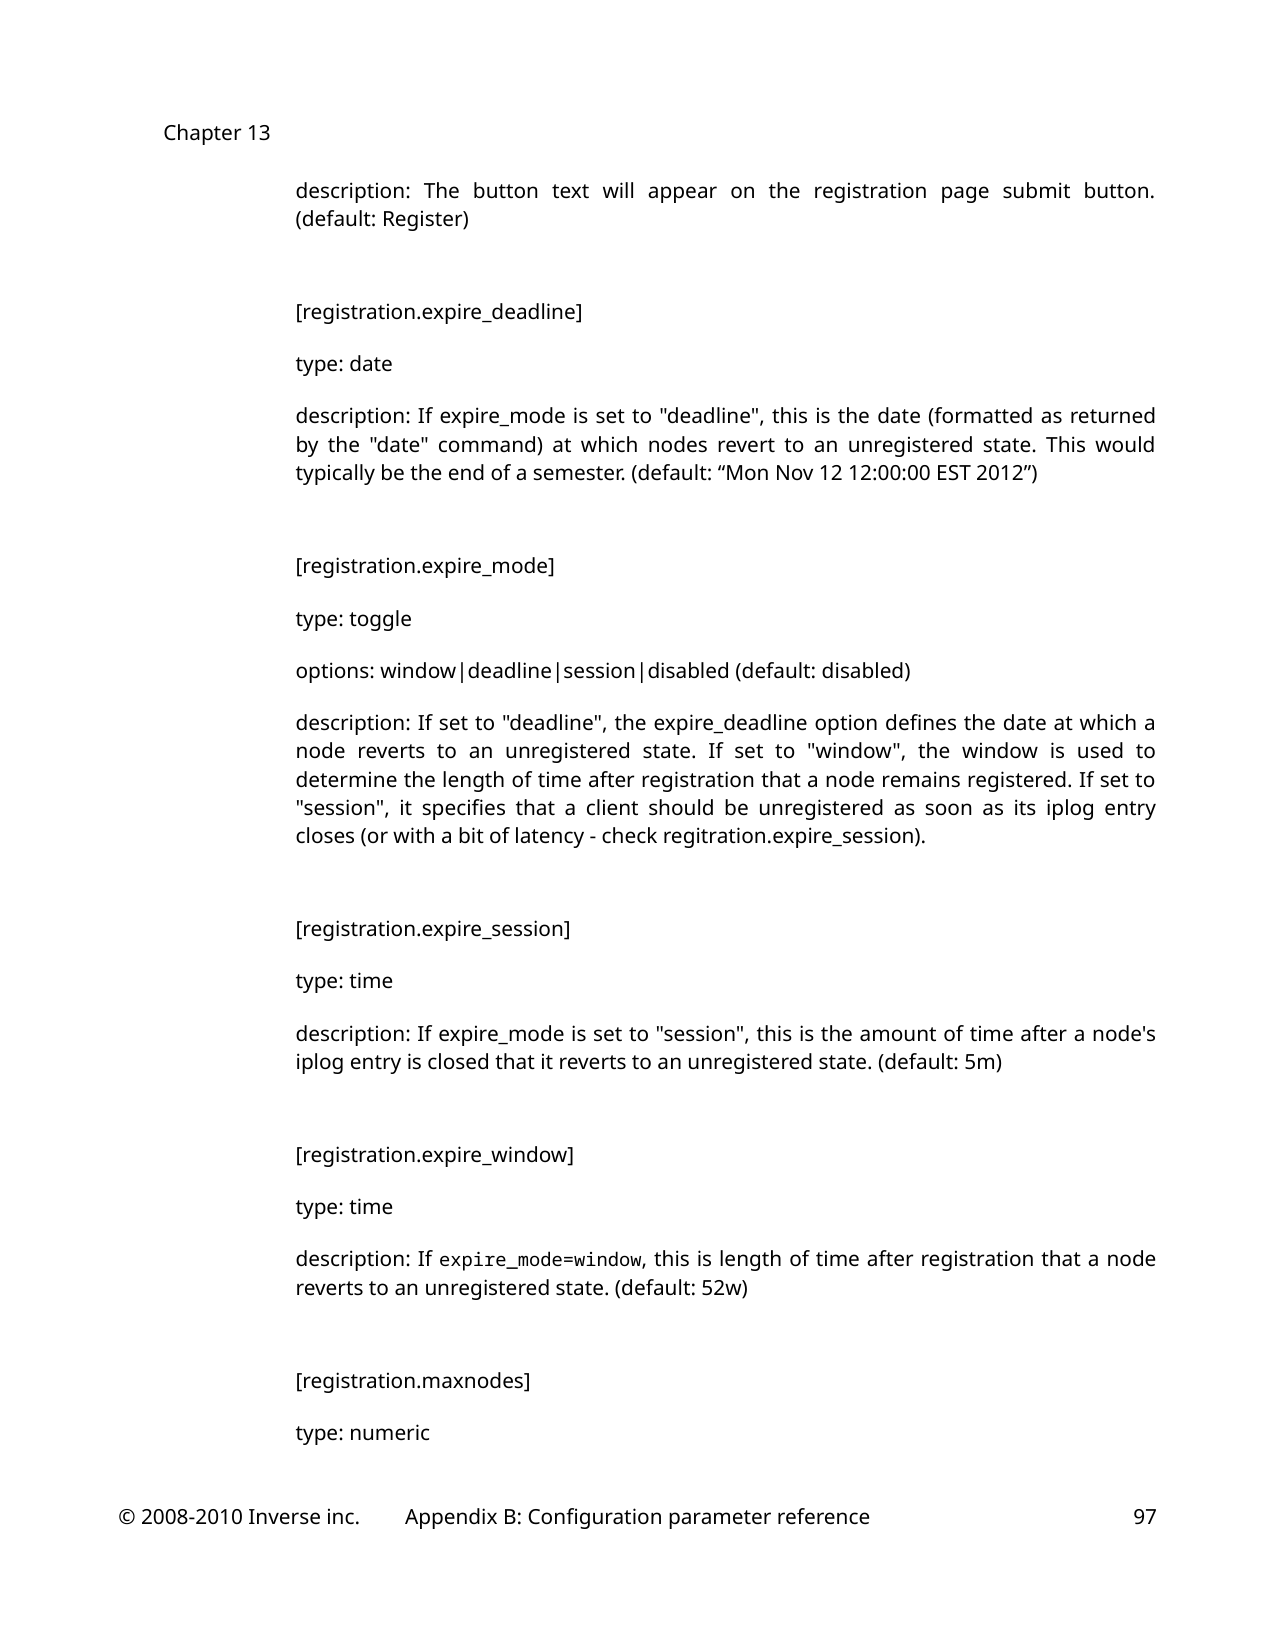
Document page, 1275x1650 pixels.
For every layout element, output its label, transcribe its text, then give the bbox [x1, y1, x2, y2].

text description: If expire_mode=window, this is length of time after registration that a node reverts to an unregistered state. (default: 52w) [295, 1244, 1157, 1301]
text type: time [295, 1192, 1157, 1221]
text [registration.expire_mode] [295, 552, 1157, 580]
text [registration.expire_window] [295, 1140, 1157, 1169]
text [registration.expire_session] [295, 914, 1157, 943]
text type: toggle [295, 604, 1157, 632]
text description: If expire_mode is set to "session", this is the amount of time after a node's iplog entry is closed that it reverts to an unregistered state. (default: 5m) [295, 1019, 1157, 1076]
text type: numeric [295, 1418, 1157, 1446]
text [registration.maxnodes] [295, 1366, 1157, 1394]
text description: The button text will appear on the registration page submit button. (default: Register) [295, 176, 1157, 233]
text description: If set to "deadline", the expire_deadline option defines the date at which a node reverts to an unregistered state. If set to "window", the window is used to determine the length of time after registration that a node remains registered. If set to "session", it specifies that a client should be unregistered as soon as its iplog entry closes (or with a bit of latency - check regitration.expire_session). [295, 708, 1157, 850]
text type: date [295, 349, 1157, 378]
text description: If expire_mode is set to "deadline", this is the date (formatted as returned by the "date" command) at which nodes revert to an unregistered state. This would typically be the end of a semester. (default: “Mon Nov 12 12:00:00 EST 2012”) [295, 402, 1157, 487]
text type: time [295, 967, 1157, 995]
text options: window|deadline|session|disabled (default: disabled) [295, 656, 1157, 684]
text [registration.expire_deadline] [295, 297, 1157, 326]
